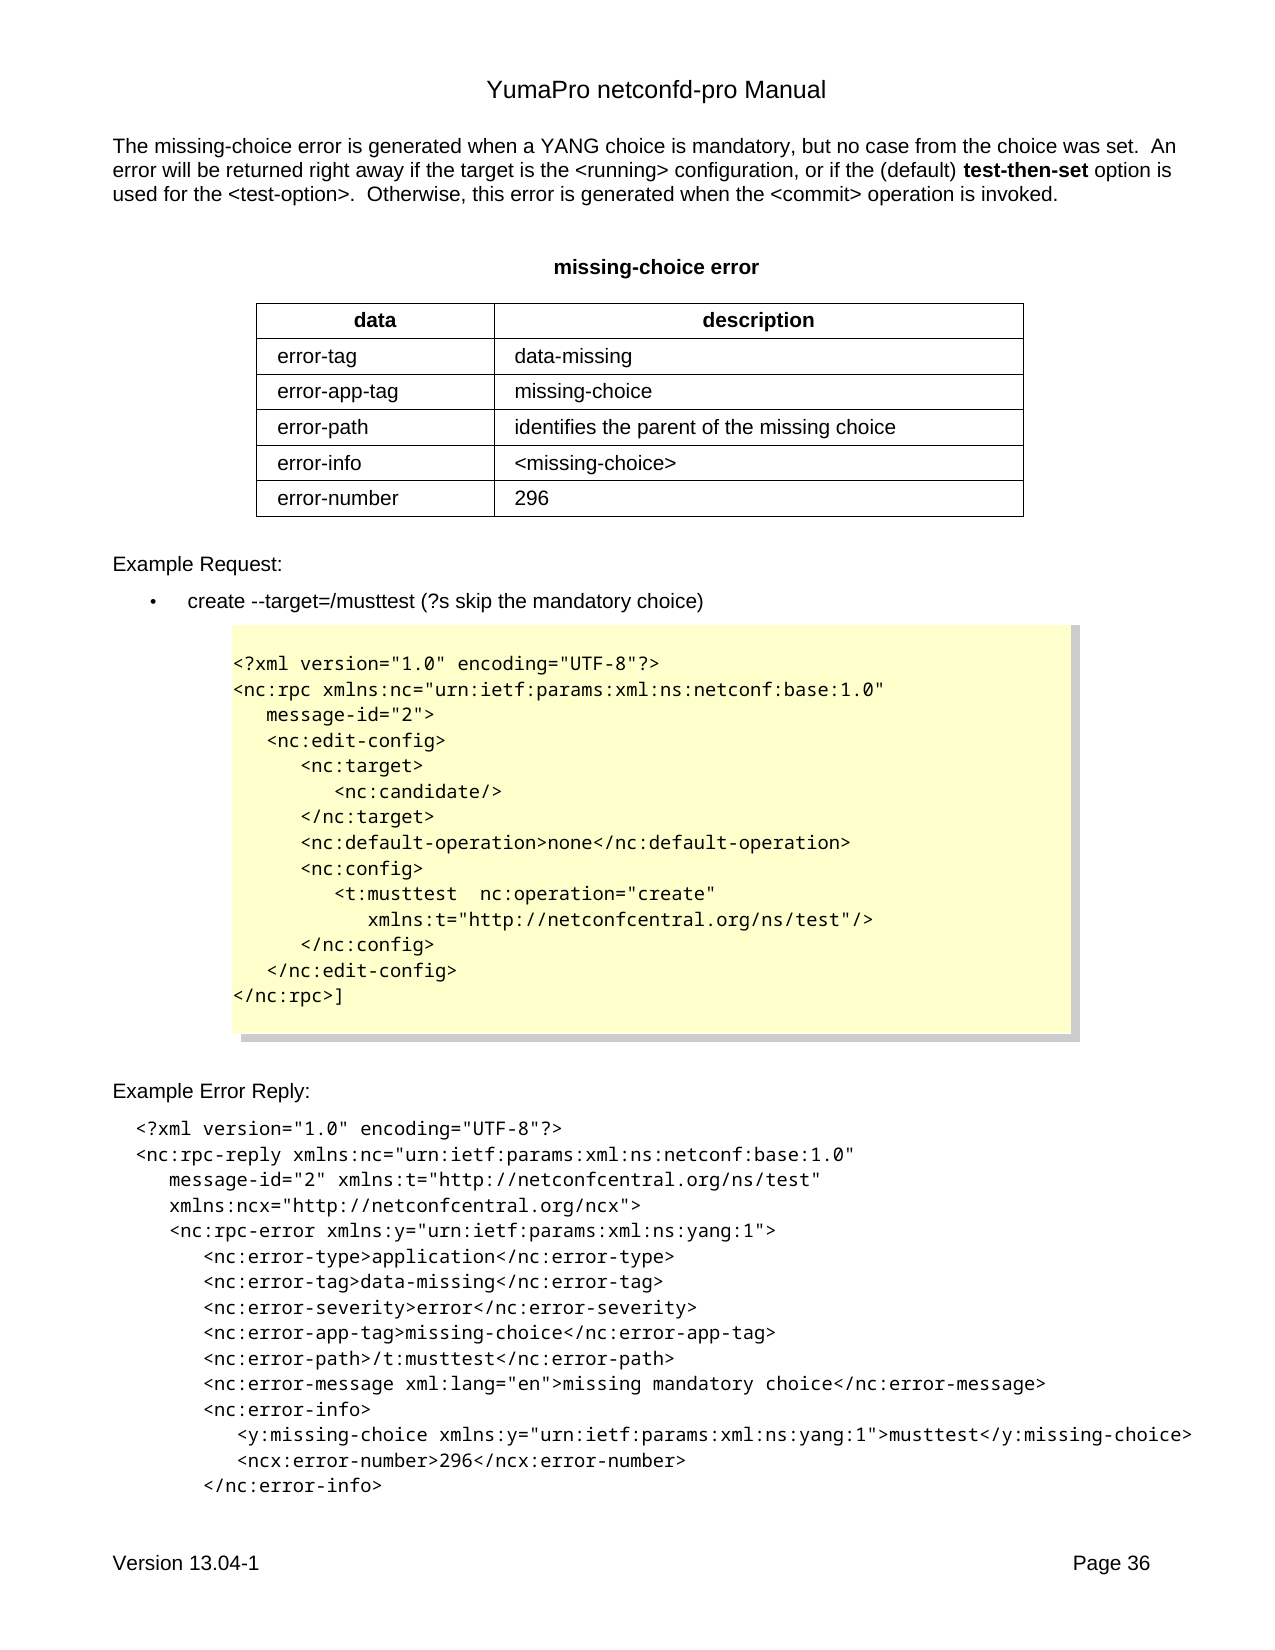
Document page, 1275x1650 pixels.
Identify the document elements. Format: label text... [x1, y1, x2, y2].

text <t:musttest nc:operation="create" [232, 880, 1071, 906]
table_cell identifies the parent of the missing choice [495, 410, 1023, 444]
text <nc:rpc xmlns:nc="urn:ietf:params:xml:ns:netconf:base:1.0" [232, 676, 1071, 702]
text </nc:rpc>] [232, 982, 1071, 1008]
table_header description [495, 304, 1023, 338]
text message-id="2" xmlns:t="http://netconfcentral.org/ns/test" [135, 1166, 1200, 1192]
table_cell data-missing [495, 339, 1023, 373]
text <nc:error-info> [135, 1396, 1200, 1422]
text <?xml version="1.0" encoding="UTF-8"?> [135, 1115, 1200, 1141]
text </nc:error-info> [135, 1473, 1200, 1498]
text <ncx:error-number>296</ncx:error-number> [135, 1447, 1200, 1473]
list create --target=/musttest (?s skip the mandatory choice) [150, 589, 1200, 613]
text <nc:error-tag>data-missing</nc:error-tag> [135, 1268, 1200, 1294]
text <?xml version="1.0" encoding="UTF-8"?> [232, 651, 1071, 676]
text <nc:error-message xml:lang="en">missing mandatory choice</nc:error-message> [135, 1371, 1200, 1396]
table_cell error-tag [257, 339, 494, 373]
text xmlns:t="http://netconfcentral.org/ns/test"/> [232, 906, 1071, 931]
text <nc:error-type>application</nc:error-type> [135, 1243, 1200, 1268]
text <nc:error-path>/t:musttest</nc:error-path> [135, 1345, 1200, 1371]
text <nc:error-app-tag>missing-choice</nc:error-app-tag> [135, 1319, 1200, 1345]
text The missing-choice error is generated when a YANG choice is mandatory, but no case from the choice was set. An error will be returned right away if the target is the <running> configuration, or if the (default) test-then-set option is used for the <test-option>. Otherwise, this error is generated when the <commit> operation is invoked. [112, 134, 1200, 206]
subtitle missing-choice error [127, 254, 1185, 278]
table_cell 296 [495, 481, 1023, 516]
table_header data [257, 304, 494, 338]
text <nc:config> [232, 855, 1071, 880]
table_cell error-app-tag [257, 375, 494, 409]
text <nc:target> [232, 753, 1071, 778]
text <y:missing-choice xmlns:y="urn:ietf:params:xml:ns:yang:1">musttest</y:missing-choice> [135, 1422, 1200, 1447]
text <nc:candidate/> [232, 778, 1071, 804]
table_cell error-path [257, 410, 494, 444]
table_cell error-number [257, 481, 494, 516]
table_cell missing-choice [495, 375, 1023, 409]
text </nc:edit-config> [232, 957, 1071, 982]
text Example Request: [112, 552, 1200, 576]
text <nc:rpc-error xmlns:y="urn:ietf:params:xml:ns:yang:1"> [135, 1217, 1200, 1243]
text message-id="2"> [232, 702, 1071, 727]
text </nc:target> [232, 804, 1071, 829]
text Example Error Reply: [112, 1079, 1200, 1103]
text </nc:config> [232, 931, 1071, 957]
text <nc:default-operation>none</nc:default-operation> [232, 829, 1071, 855]
text xmlns:ncx="http://netconfcentral.org/ncx"> [135, 1192, 1200, 1217]
text <nc:edit-config> [232, 727, 1071, 753]
text <nc:error-severity>error</nc:error-severity> [135, 1294, 1200, 1319]
table_cell <missing-choice> [495, 446, 1023, 480]
table_cell error-info [257, 446, 494, 480]
text <nc:rpc-reply xmlns:nc="urn:ietf:params:xml:ns:netconf:base:1.0" [135, 1141, 1200, 1166]
